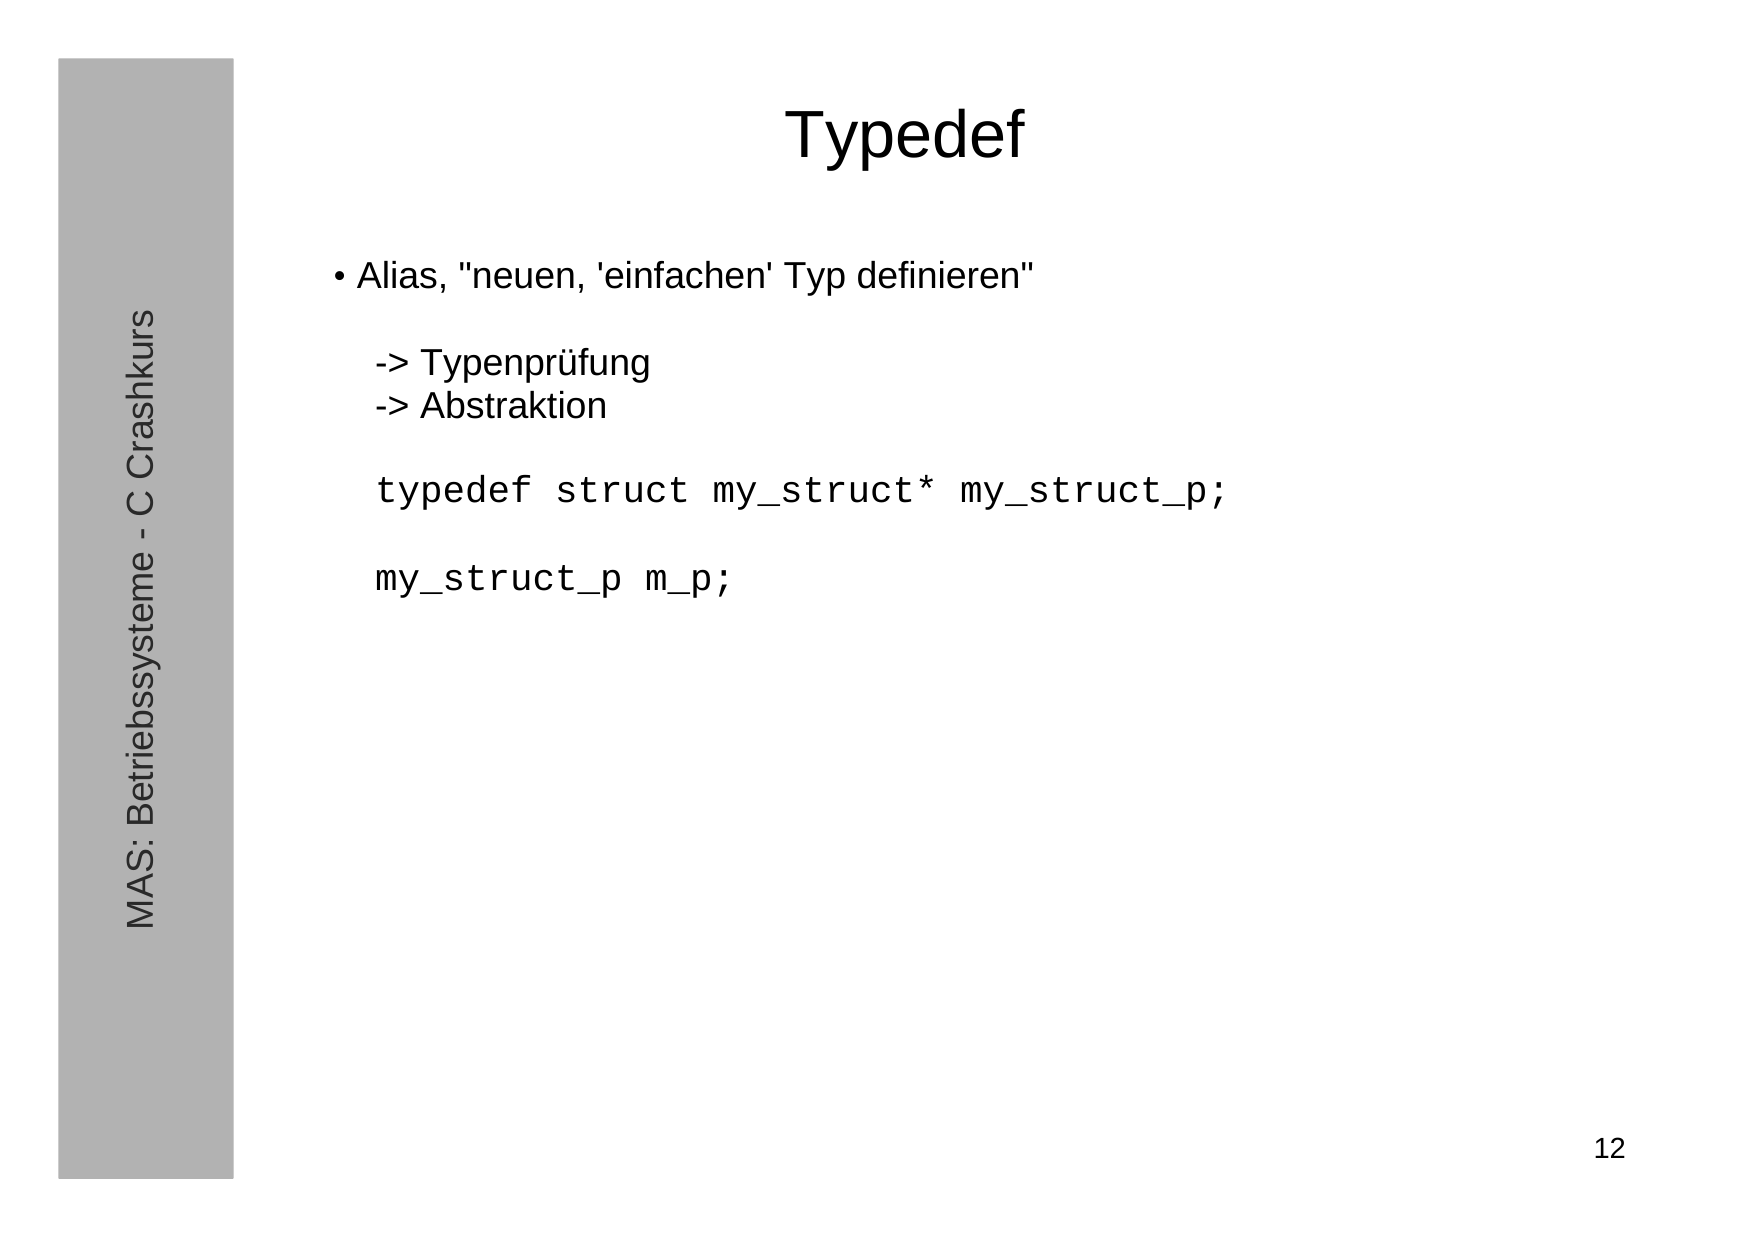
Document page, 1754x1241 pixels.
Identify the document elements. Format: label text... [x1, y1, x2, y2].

text_box [290, 221, 1651, 383]
text_box Alias, "neuen, 'einfachen' Typ definieren" -> Typenprüfung -> Abstraktion typedef struct my_struct* my_struct_p; my_struct_p m_p; [318, 246, 1637, 795]
text_box Typedef [757, 86, 1053, 181]
text_box [59, 59, 233, 1179]
text_box [1593, 1130, 1651, 1168]
text_box MAS: Betriebssysteme - C Crashkurs [110, 60, 195, 1180]
